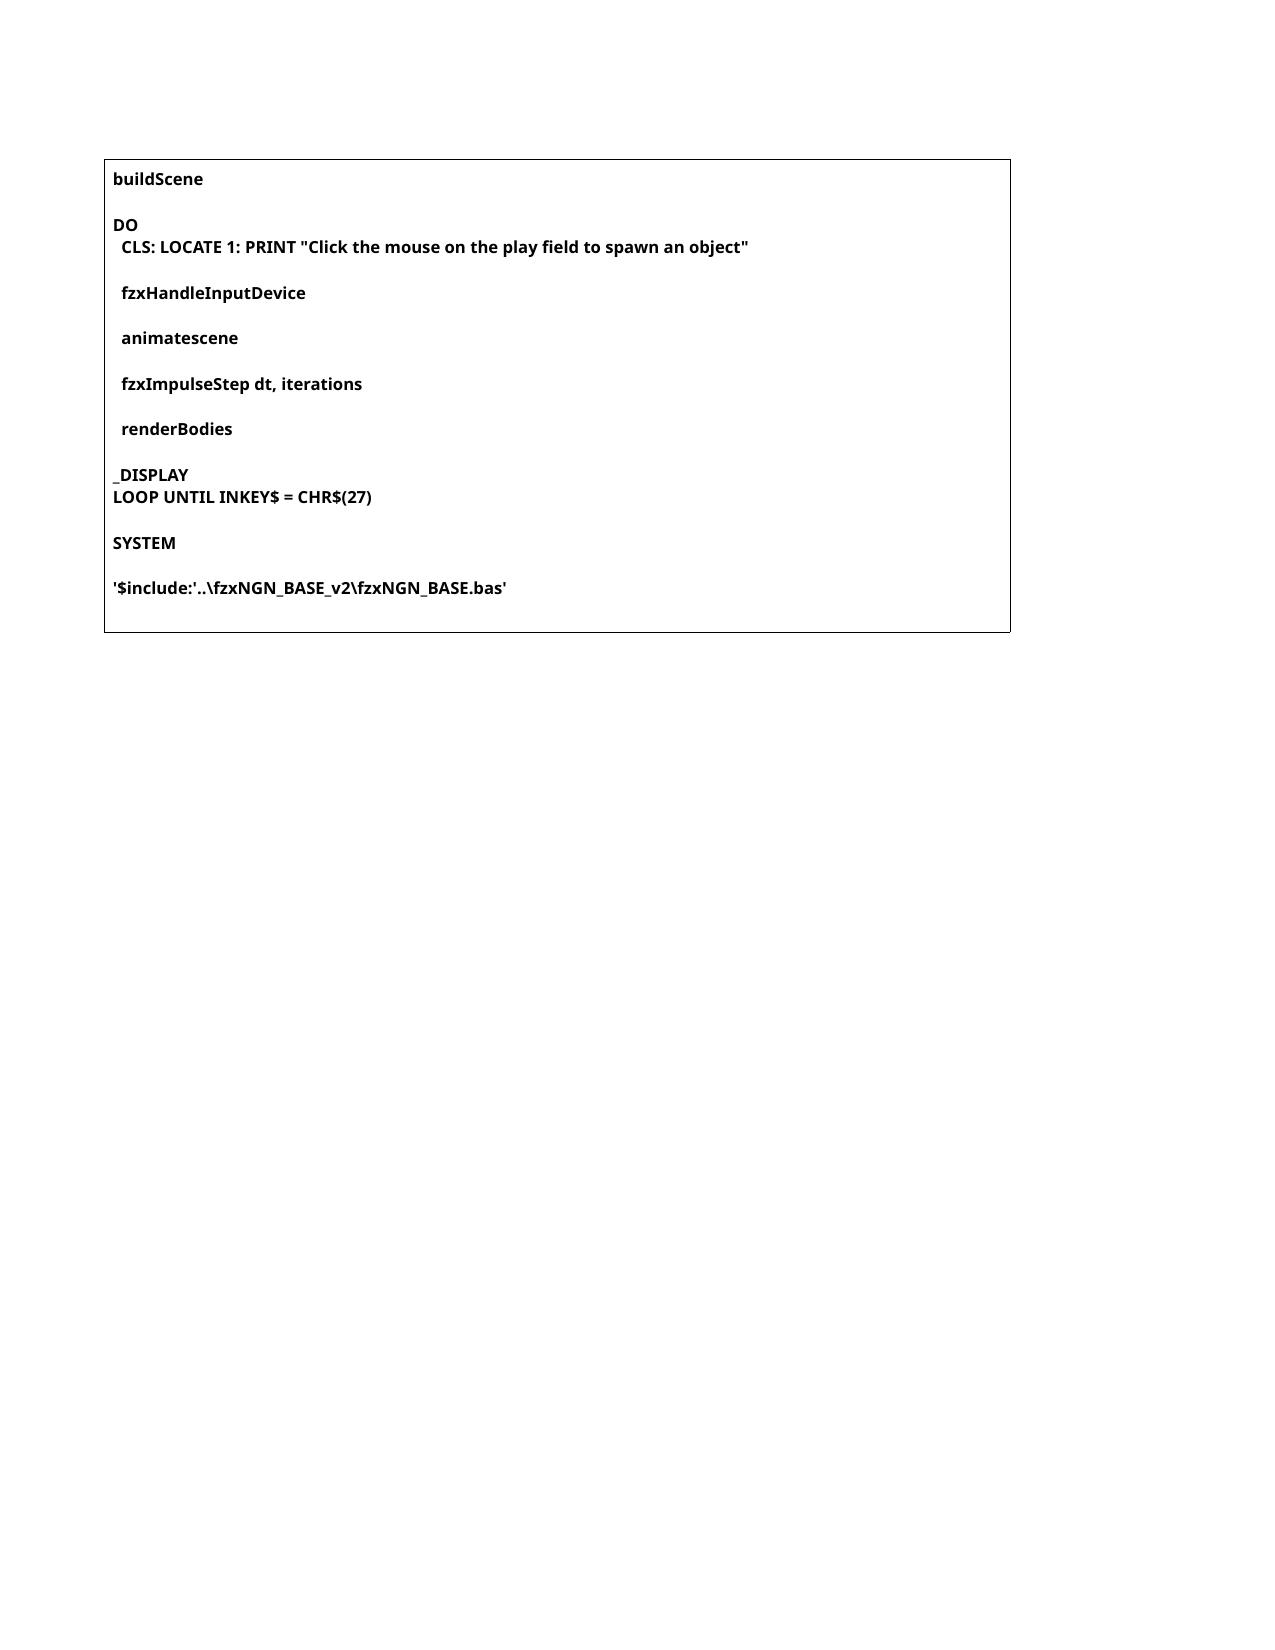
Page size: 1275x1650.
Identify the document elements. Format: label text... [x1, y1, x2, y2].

text '$include:'..\fzxNGN_BASE_v2\fzxNGN_BASE.bas' [113, 577, 1001, 599]
text renderBodies [113, 418, 1001, 440]
text fzxHandleInputDevice [113, 281, 1001, 304]
text DO [113, 213, 1001, 236]
text buildScene [113, 168, 1001, 191]
text SYSTEM [113, 531, 1001, 554]
text LOOP UNTIL INKEY$ = CHR$(27) [113, 486, 1001, 508]
text CLS: LOCATE 1: PRINT "Click the mouse on the play field to spawn an object" [113, 236, 1001, 259]
text _DISPLAY [113, 463, 1001, 486]
text fzxImpulseStep dt, iterations [113, 372, 1001, 395]
text animatescene [113, 327, 1001, 349]
